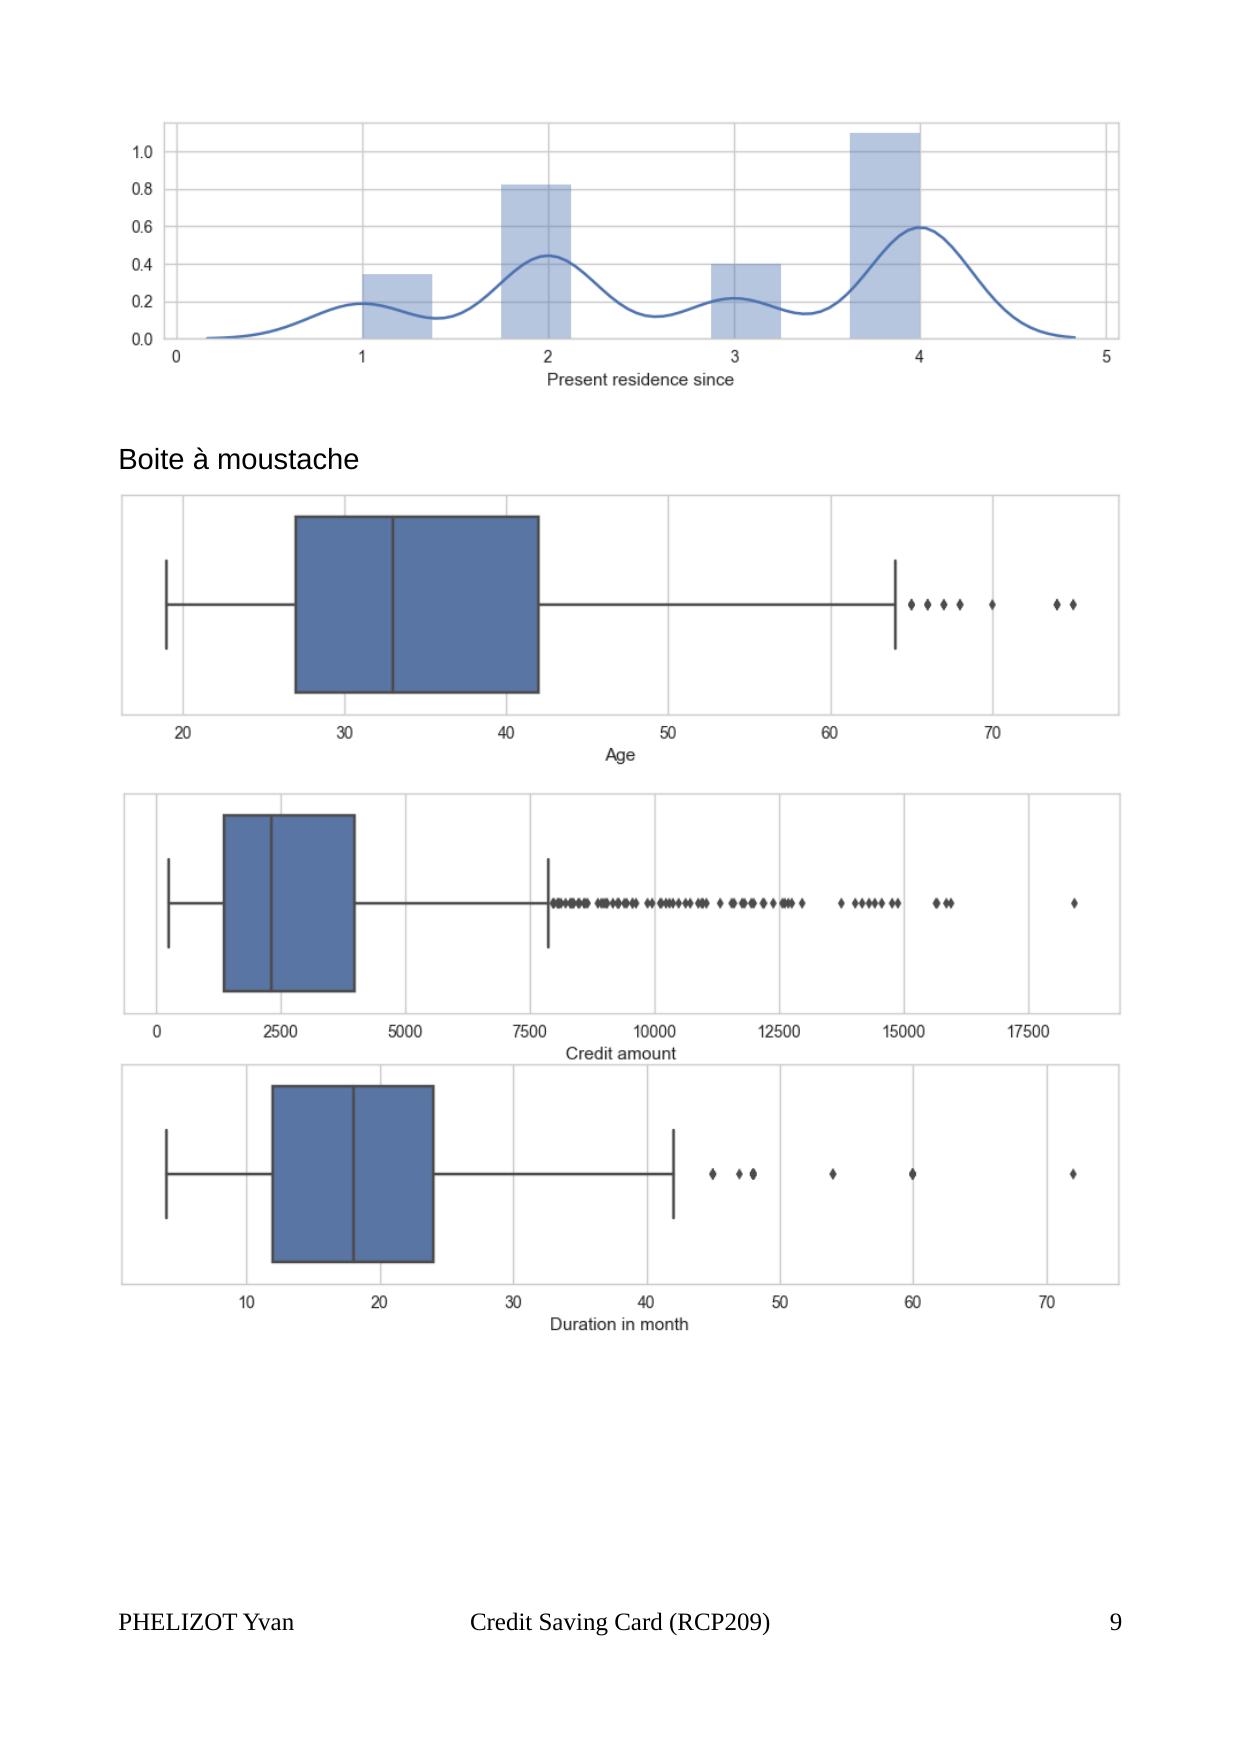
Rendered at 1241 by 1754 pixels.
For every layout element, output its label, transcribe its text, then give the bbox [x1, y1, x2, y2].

subtitle Boite à moustache [118, 442, 1122, 476]
picture [118, 488, 1123, 770]
picture [118, 790, 1123, 1336]
picture [118, 118, 1123, 389]
